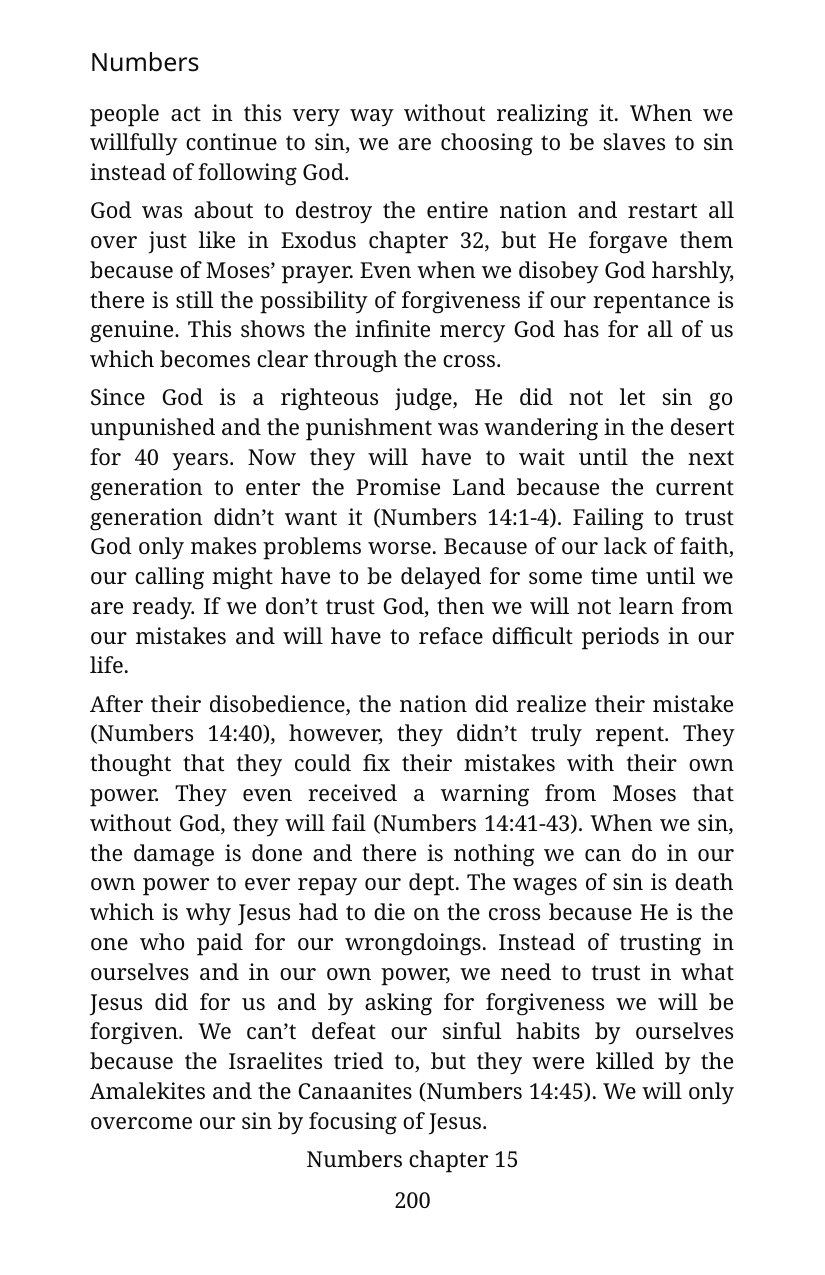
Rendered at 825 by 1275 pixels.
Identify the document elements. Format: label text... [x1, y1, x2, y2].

text Numbers chapter 15 [90, 1144, 735, 1173]
text God was about to destroy the entire nation and restart all over just like in Exodus chapter 32, but He forgave them because of Moses’ prayer. Even when we disobey God harshly, there is still the possibility of forgiveness if our repentance is genuine. This shows the infinite mercy God has for all of us which becomes clear through the cross. [90, 195, 735, 374]
text After their disobedience, the nation did realize their mistake (Numbers 14:40), however, they didn’t truly repent. They thought that they could fix their mistakes with their own power. They even received a warning from Moses that without God, they will fail (Numbers 14:41-43). When we sin, the damage is done and there is nothing we can do in our own power to ever repay our dept. The wages of sin is death which is why Jesus had to die on the cross because He is the one who paid for our wrongdoings. Instead of trusting in ourselves and in our own power, we need to trust in what Jesus did for us and by asking for forgiveness we will be forgiven. We can’t defeat our sinful habits by ourselves because the Israelites tried to, but they were killed by the Amalekites and the Canaanites (Numbers 14:45). We will only overcome our sin by focusing of Jesus. [90, 688, 735, 1135]
text Since God is a righteous judge, He did not let sin go unpunished and the punishment was wandering in the desert for 40 years. Now they will have to wait until the next generation to enter the Promise Land because the current generation didn’t want it (Numbers 14:1-4). Failing to trust God only makes problems worse. Because of our lack of faith, our calling might have to be delayed for some time until we are ready. If we don’t trust God, then we will not learn from our mistakes and will have to reface difficult periods in our life. [90, 382, 735, 680]
text people act in this very way without realizing it. When we willfully continue to sin, we are choosing to be slaves to sin instead of following God. [90, 97, 735, 187]
